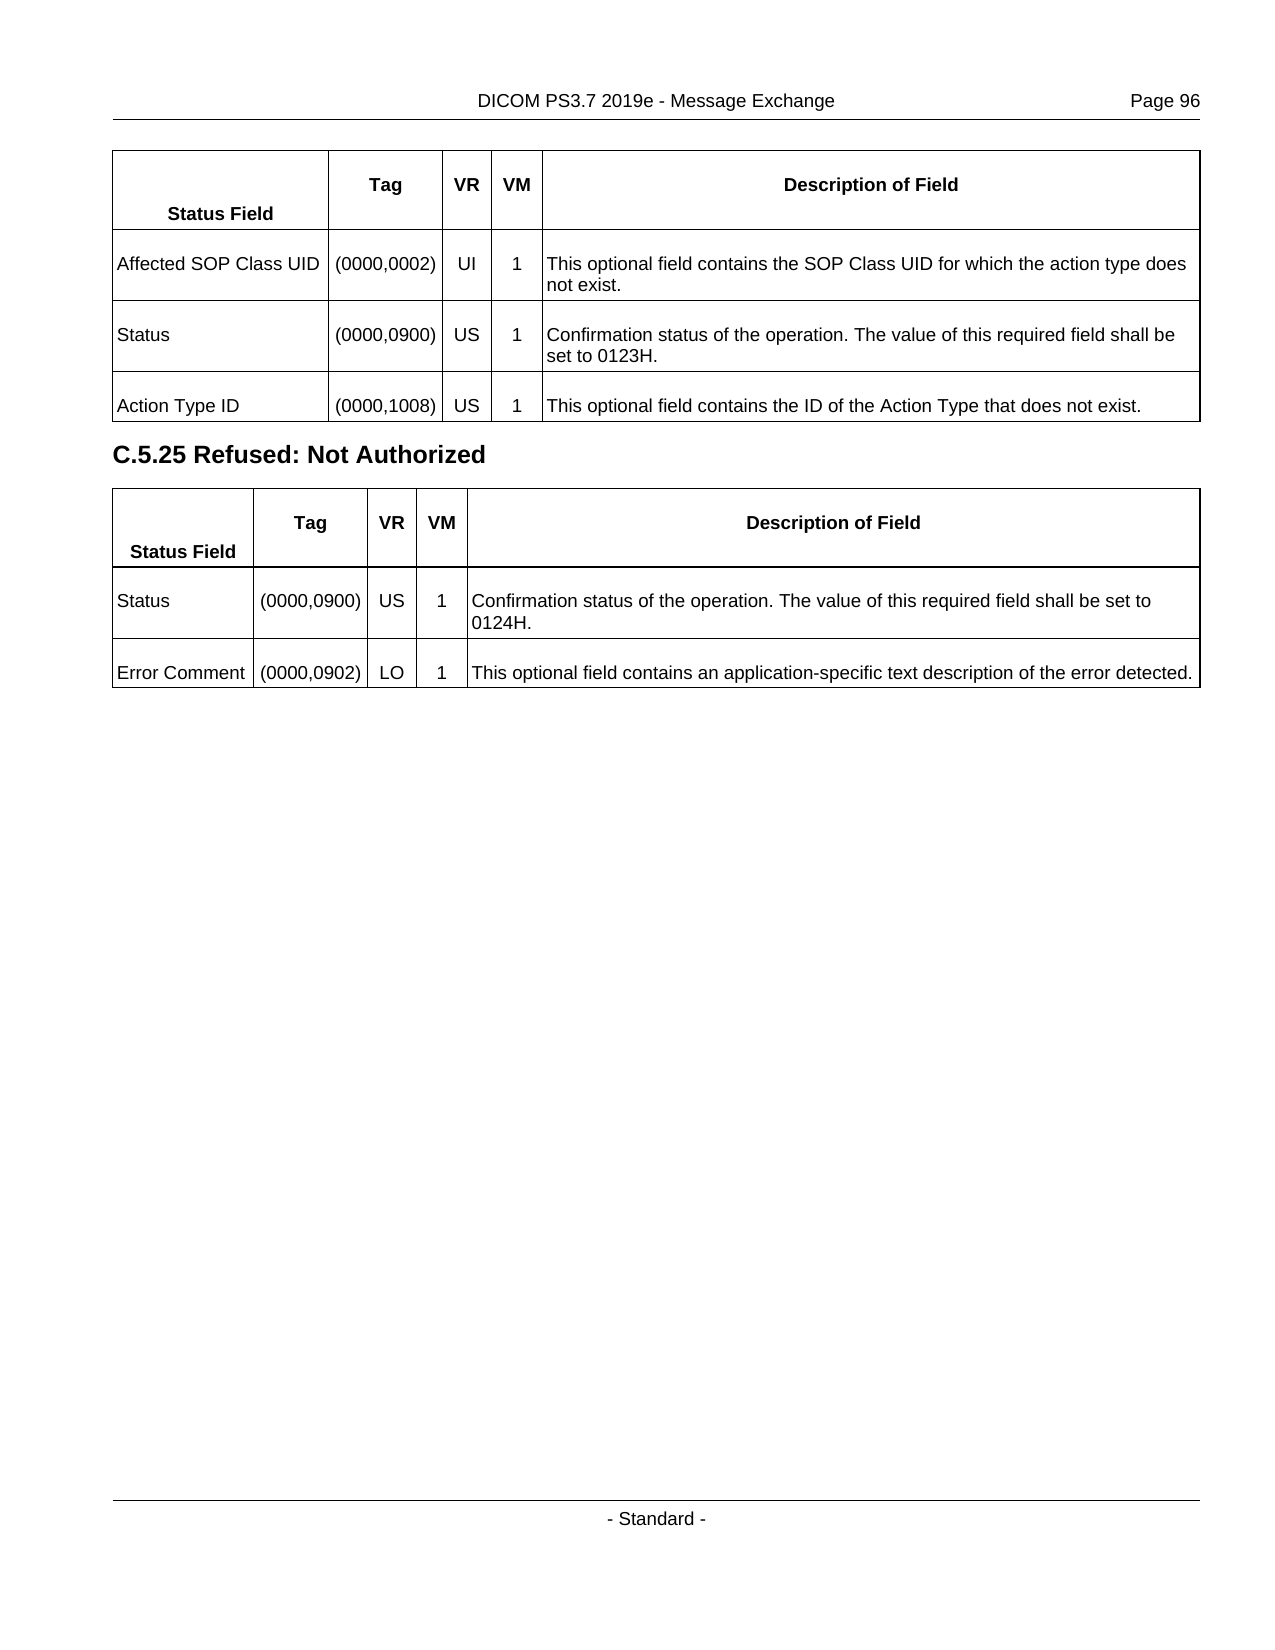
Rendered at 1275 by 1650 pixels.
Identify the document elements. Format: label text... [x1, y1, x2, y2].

table_cell This optional field contains the SOP Class UID for which the action type does not exist. [543, 230, 1199, 300]
table_header Tag [254, 489, 367, 566]
table_cell US [443, 372, 491, 421]
table_cell This optional field contains an application-specific text description of the error detected. [468, 639, 1199, 687]
table_header Status Field [113, 151, 328, 228]
table_cell Status [113, 568, 253, 638]
table_cell Confirmation status of the operation. The value of this required field shall be set to 0123H. [543, 301, 1199, 371]
table_cell (0000,0900) [254, 568, 367, 638]
table_cell 1 [492, 301, 542, 371]
table_header VR [443, 151, 491, 228]
table_header Description of Field [543, 151, 1199, 228]
table_cell US [368, 568, 416, 638]
table_cell Error Comment [113, 639, 253, 687]
table_header VM [417, 489, 467, 566]
table_cell (0000,1008) [329, 372, 442, 421]
table_cell (0000,0900) [329, 301, 442, 371]
table_header Description of Field [468, 489, 1199, 566]
table_cell 1 [417, 639, 467, 687]
table_cell This optional field contains the ID of the Action Type that does not exist. [543, 372, 1199, 421]
table_cell Confirmation status of the operation. The value of this required field shall be set to 0124H. [468, 568, 1199, 638]
table_header Tag [329, 151, 442, 228]
table_cell 1 [492, 230, 542, 300]
table_cell UI [443, 230, 491, 300]
table_header Status Field [113, 489, 253, 566]
table_cell Status [113, 301, 328, 371]
table_cell 1 [417, 568, 467, 638]
table_cell Action Type ID [113, 372, 328, 421]
table_header VM [492, 151, 542, 228]
table_header VR [368, 489, 416, 566]
table_cell Affected SOP Class UID [113, 230, 328, 300]
table_cell US [443, 301, 491, 371]
table_cell (0000,0902) [254, 639, 367, 687]
table_cell LO [368, 639, 416, 687]
text C.5.25 Refused: Not Authorized [112, 440, 1200, 469]
table_cell (0000,0002) [329, 230, 442, 300]
table_cell 1 [492, 372, 542, 421]
